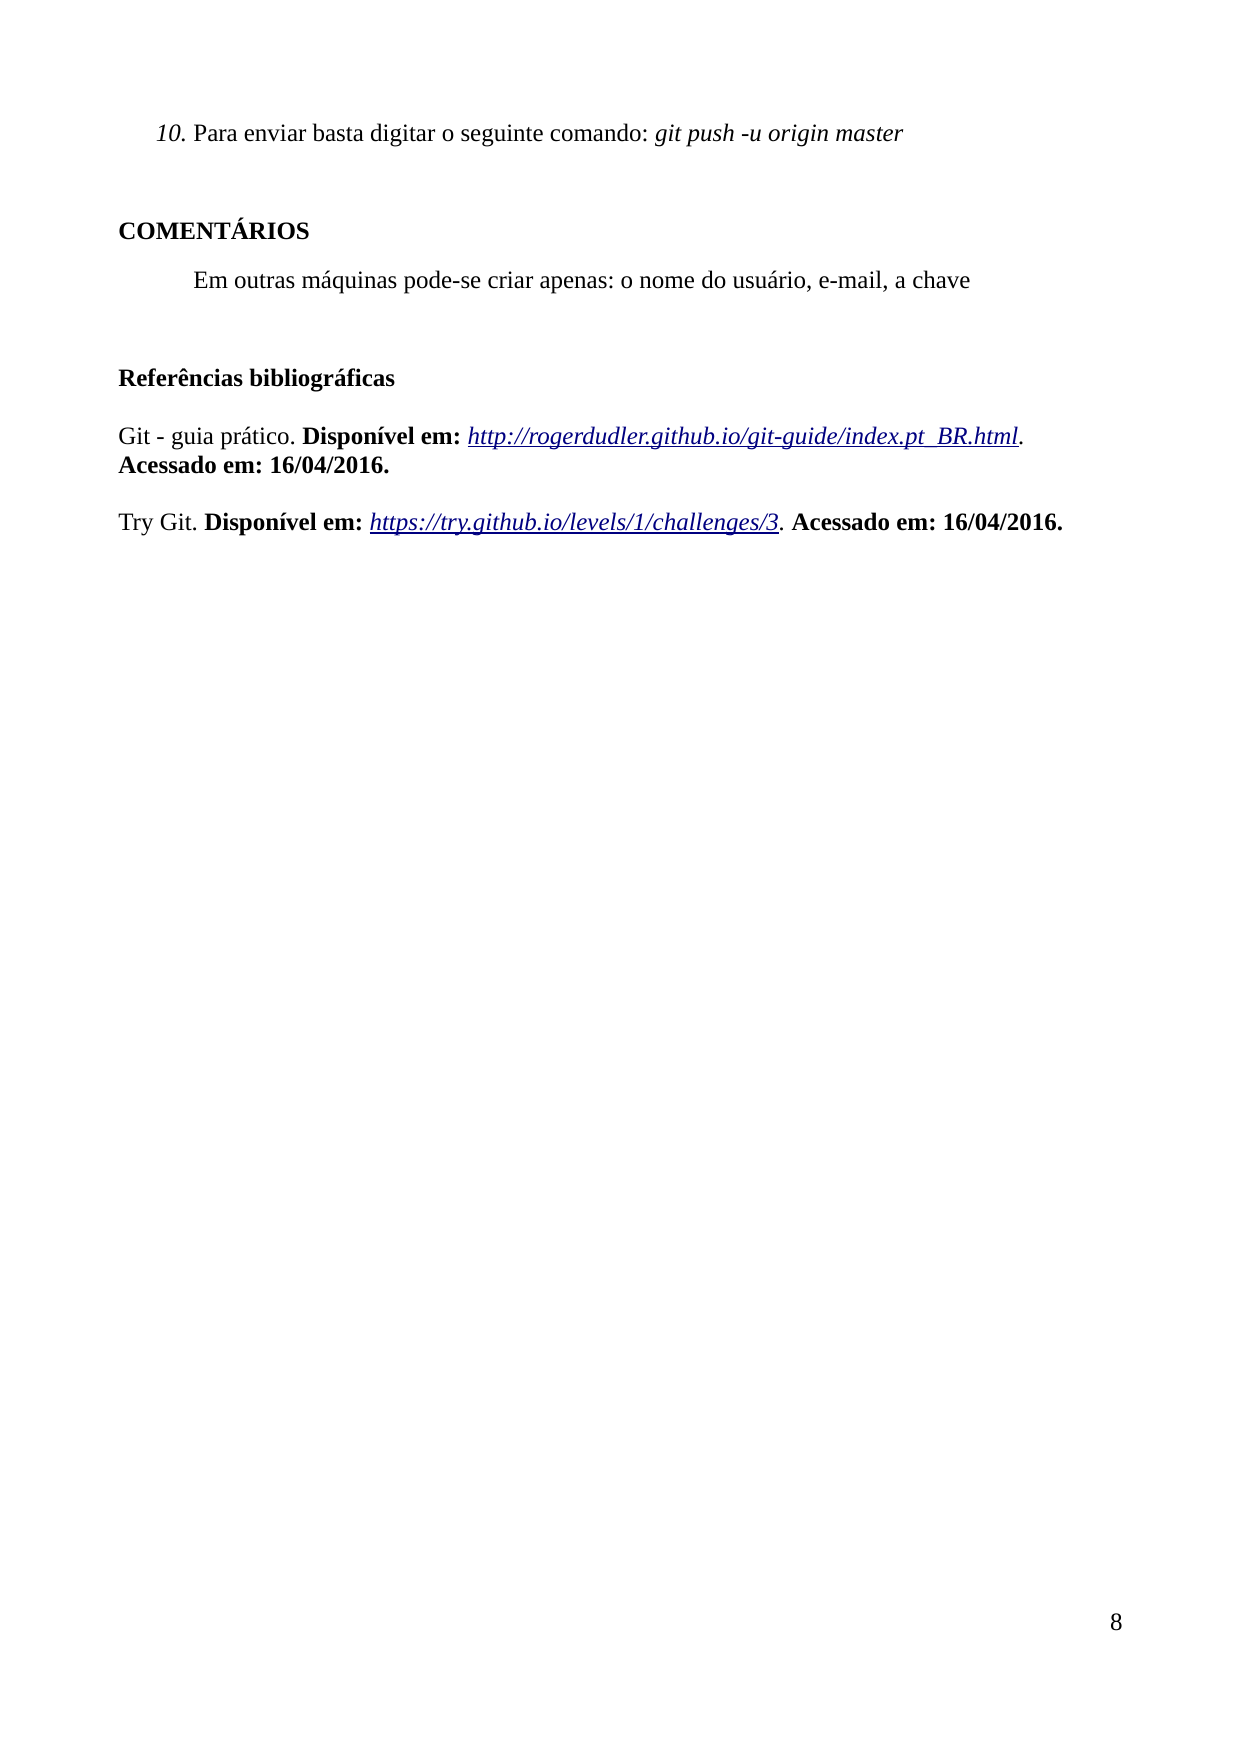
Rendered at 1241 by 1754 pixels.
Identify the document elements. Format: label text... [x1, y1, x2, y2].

text COMENTÁRIOS [118, 216, 1122, 245]
text Referências bibliográficas [118, 363, 1122, 392]
text Em outras máquinas pode-se criar apenas: o nome do usuário, e-mail, a chave [118, 265, 1122, 294]
text Git - guia prático. Disponível em: http://rogerdudler.github.io/git-guide/index.pt_BR.html. Acessado em: 16/04/2016. [118, 421, 1122, 478]
list Para enviar basta digitar o seguinte comando: git push -u origin master [156, 118, 1122, 147]
text Try Git. Disponível em: https://try.github.io/levels/1/challenges/3. Acessado em: 16/04/2016. [118, 507, 1122, 536]
